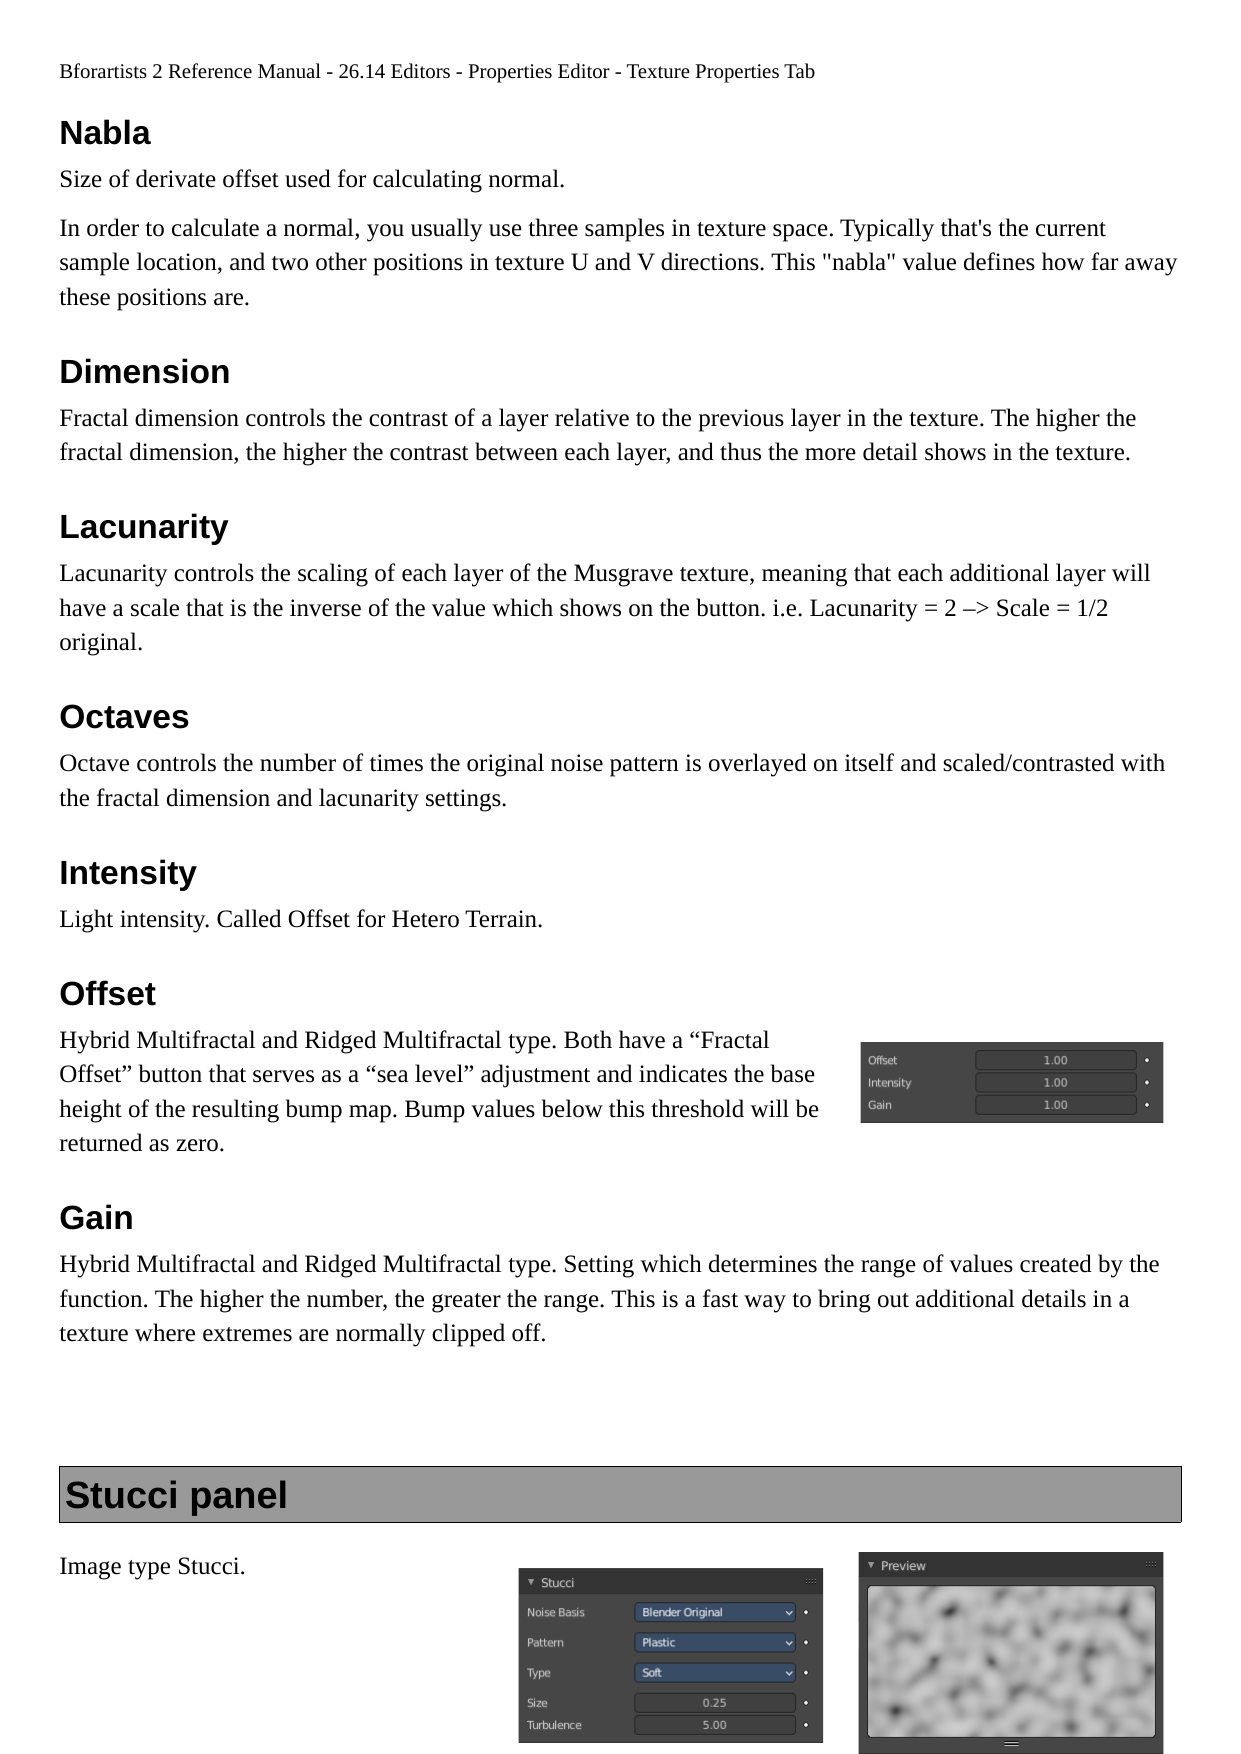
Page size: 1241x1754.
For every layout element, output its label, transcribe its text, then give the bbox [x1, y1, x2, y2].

subtitle Dimension [59, 352, 1181, 390]
text In order to calculate a normal, you usually use three samples in texture space. Typically that's the current sample location, and two other positions in texture U and V directions. This "nabla" value defines how far away these positions are. [59, 213, 1181, 311]
subtitle Lacunarity [59, 507, 1181, 546]
text Lacunarity controls the scaling of each layer of the Musgrave texture, meaning that each additional layer will have a scale that is the inverse of the value which shows on the button. i.e. Lacunarity = 2 –> Scale = 1/2 original. [59, 558, 1181, 656]
picture [518, 1568, 824, 1743]
subtitle Octaves [59, 697, 1181, 736]
text Size of derivate offset used for calculating normal. [59, 164, 1181, 192]
table_header Stucci panel [60, 1467, 1181, 1522]
picture [860, 1042, 1164, 1123]
picture [858, 1552, 1164, 1754]
text Image type Stucci. [59, 1551, 1181, 1579]
subtitle Nabla [59, 113, 1181, 151]
subtitle Gain [59, 1198, 1181, 1237]
text Hybrid Multifractal and Ridged Multifractal type. Both have a “Fractal Offset” button that serves as a “sea level” adjustment and indicates the base height of the resulting bump map. Bump values below this threshold will be returned as zero. [59, 1025, 1181, 1157]
text Octave controls the number of times the original noise pattern is overlayed on itself and scaled/contrasted with the fractal dimension and lacunarity settings. [59, 748, 1181, 812]
text Fractal dimension controls the contrast of a layer relative to the previous layer in the texture. The higher the fractal dimension, the higher the contrast between each layer, and thus the more detail shows in the texture. [59, 403, 1181, 466]
subtitle Offset [59, 974, 1181, 1012]
subtitle Intensity [59, 853, 1181, 891]
text Light intensity. Called Offset for Hetero Terrain. [59, 904, 1181, 933]
text Hybrid Multifractal and Ridged Multifractal type. Setting which determines the range of values created by the function. The higher the number, the greater the range. This is a fast way to bring out additional details in a texture where extremes are normally clipped off. [59, 1249, 1181, 1347]
